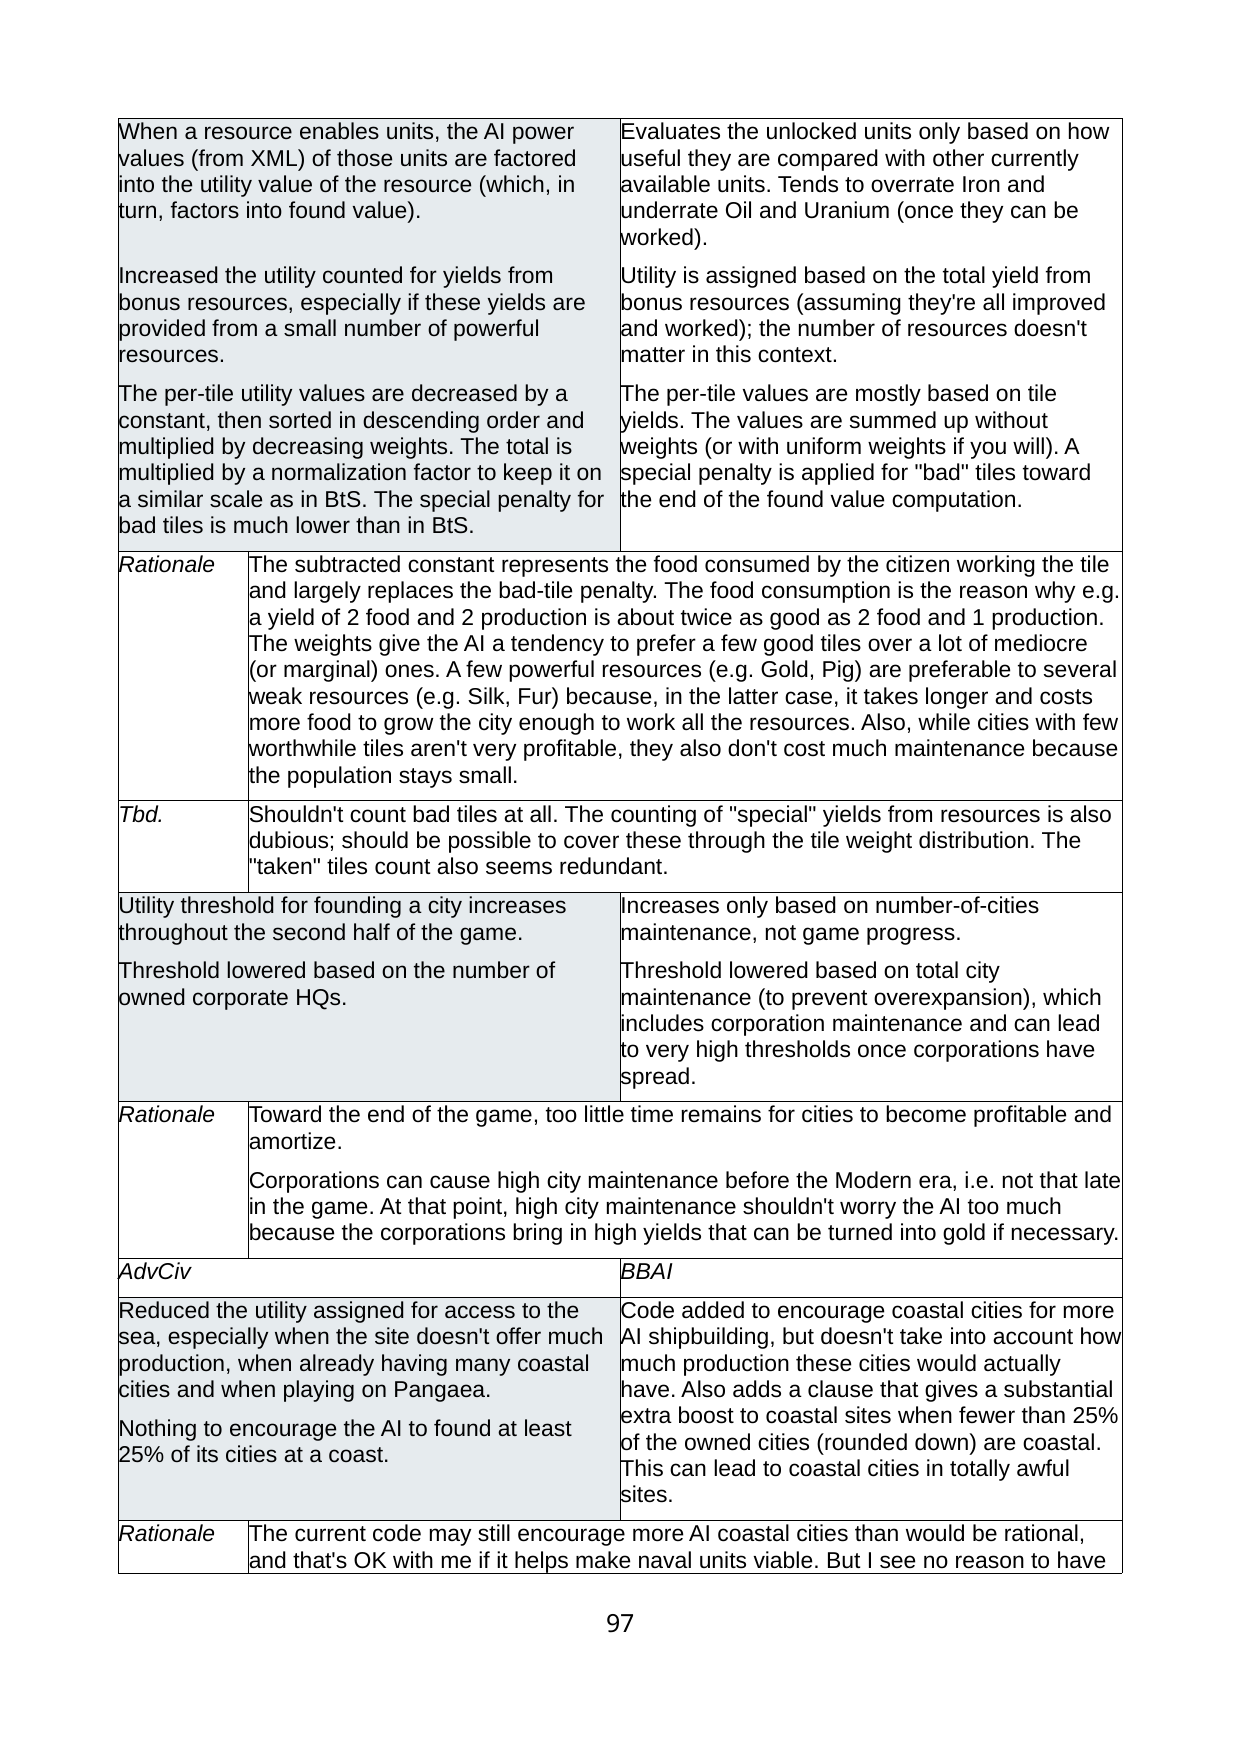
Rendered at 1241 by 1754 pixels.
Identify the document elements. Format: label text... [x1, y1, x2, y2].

table_cell Tbd. [119, 801, 248, 892]
table_cell The subtracted constant represents the food consumed by the citizen working the tile and largely replaces the bad-tile penalty. The food consumption is the reason why e.g. a yield of 2 food and 2 production is about twice as good as 2 food and 1 production. The weights give the AI a tendency to prefer a few good tiles over a lot of mediocre (or marginal) ones. A few powerful resources (e.g. Gold, Pig) are preferable to several weak resources (e.g. Silk, Fur) because, in the latter case, it takes longer and costs more food to grow the city enough to work all the resources. Also, while cities with few worthwhile tiles aren't very profitable, they also don't cost much maintenance because the population stays small. [249, 552, 1122, 800]
table_cell Rationale [119, 1102, 248, 1258]
table_cell The current code may still encourage more AI coastal cities than would be rational, and that's OK with me if it helps make naval units viable. But I see no reason to have [249, 1521, 1122, 1573]
table_cell Code added to encourage coastal cities for more AI shipbuilding, but doesn't take into account how much production these cities would actually have. Also adds a clause that gives a substantial extra boost to coastal sites when fewer than 25% of the owned cities (rounded down) are coastal. This can lead to coastal cities in totally awful sites. [621, 1298, 1122, 1520]
table_cell Utility threshold for founding a city increases throughout the second half of the game. Threshold lowered based on the number of owned corporate HQs. [119, 893, 620, 1101]
table_cell Rationale [119, 1521, 248, 1573]
table_cell Evaluates the unlocked units only based on how useful they are compared with other currently available units. Tends to overrate Iron and underrate Oil and Uranium (once they can be worked). Utility is assigned based on the total yield from bonus resources (assuming they're all improved and worked); the number of resources doesn't matter in this context. The per-tile values are mostly based on tile yields. The values are summed up without weights (or with uniform weights if you will). A special penalty is applied for "bad" tiles toward the end of the found value computation. [621, 119, 1122, 551]
table_cell Reduced the utility assigned for access to the sea, especially when the site doesn't offer much production, when already having many coastal cities and when playing on Pangaea. Nothing to encourage the AI to found at least 25% of its cities at a coast. [119, 1298, 620, 1520]
table_cell AdvCiv [119, 1259, 620, 1297]
table_cell Shouldn't count bad tiles at all. The counting of "special" yields from resources is also dubious; should be possible to cover these through the tile weight distribution. The "taken" tiles count also seems redundant. [249, 801, 1122, 892]
table_cell BBAI [621, 1259, 1122, 1297]
table_cell Toward the end of the game, too little time remains for cities to become profitable and amortize. Corporations can cause high city maintenance before the Modern era, i.e. not that late in the game. At that point, high city maintenance shouldn't worry the AI too much because the corporations bring in high yields that can be turned into gold if necessary. [249, 1102, 1122, 1258]
table_cell When a resource enables units, the AI power values (from XML) of those units are factored into the utility value of the resource (which, in turn, factors into found value). Increased the utility counted for yields from bonus resources, especially if these yields are provided from a small number of powerful resources. The per-tile utility values are decreased by a constant, then sorted in descending order and multiplied by decreasing weights. The total is multiplied by a normalization factor to keep it on a similar scale as in BtS. The special penalty for bad tiles is much lower than in BtS. [119, 119, 620, 551]
table_cell Rationale [119, 552, 248, 800]
table_cell Increases only based on number-of-cities maintenance, not game progress. Threshold lowered based on total city maintenance (to prevent overexpansion), which includes corporation maintenance and can lead to very high thresholds once corporations have spread. [621, 893, 1122, 1101]
